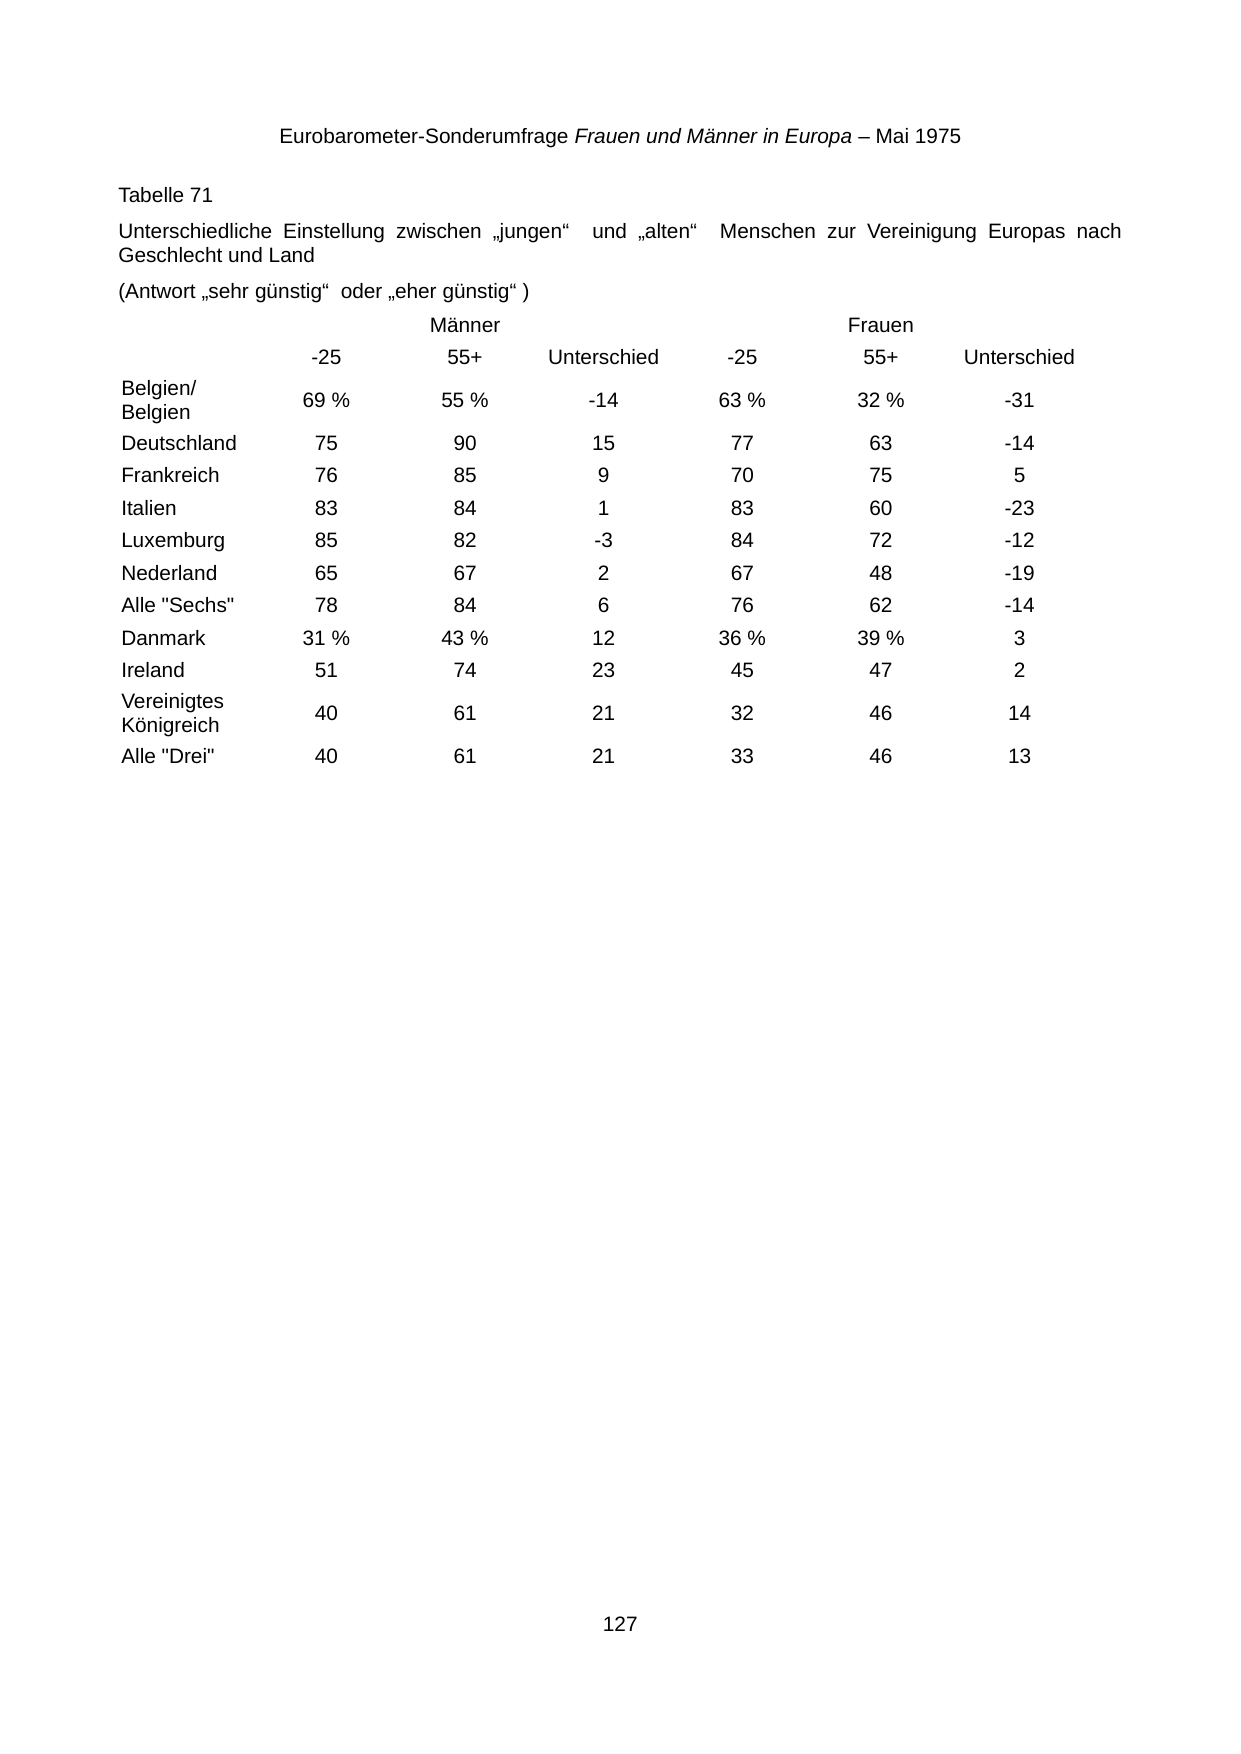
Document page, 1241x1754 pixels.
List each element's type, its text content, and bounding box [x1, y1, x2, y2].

table_cell 76 [673, 589, 811, 621]
table_cell 32 [673, 686, 811, 740]
table_cell 63 [811, 427, 950, 459]
table_cell 72 [811, 524, 950, 556]
table_cell 21 [534, 740, 673, 772]
table_header Männer [257, 308, 673, 341]
table_cell 45 [673, 654, 811, 686]
table_cell 43 % [395, 621, 534, 653]
table_cell 90 [395, 427, 534, 459]
table_cell 55 % [395, 373, 534, 427]
table_cell 12 [534, 621, 673, 653]
table_cell -12 [950, 524, 1089, 556]
table_cell 39 % [811, 621, 950, 653]
table_cell 33 [673, 740, 811, 772]
table_cell Alle "Sechs" [118, 589, 257, 621]
table_cell 14 [950, 686, 1089, 740]
table_cell Danmark [118, 621, 257, 653]
table_cell 61 [395, 686, 534, 740]
table_cell -19 [950, 556, 1089, 589]
table_header [118, 308, 257, 341]
table_cell 31 % [257, 621, 395, 653]
table_cell Ireland [118, 654, 257, 686]
table_cell 23 [534, 654, 673, 686]
table_cell 83 [257, 492, 395, 524]
table_cell 40 [257, 740, 395, 772]
text Tabelle 71 [118, 183, 1122, 207]
table_cell 78 [257, 589, 395, 621]
table_cell 47 [811, 654, 950, 686]
table_cell Luxemburg [118, 524, 257, 556]
table_cell 74 [395, 654, 534, 686]
table_cell 67 [673, 556, 811, 589]
table_cell 46 [811, 686, 950, 740]
table_cell 1 [534, 492, 673, 524]
table_header Frauen [673, 308, 1089, 341]
table_cell 2 [950, 654, 1089, 686]
table_cell Alle "Drei" [118, 740, 257, 772]
table_cell 75 [811, 459, 950, 492]
text Unterschiedliche Einstellung zwischen „jungen“ und „alten“ Menschen zur Vereinigung Europas nach Geschlecht und Land [118, 219, 1122, 267]
table_cell -3 [534, 524, 673, 556]
table_cell 13 [950, 740, 1089, 772]
table_cell Frankreich [118, 459, 257, 492]
text (Antwort „sehr günstig“ oder „eher günstig“ ) [118, 278, 1122, 302]
table_cell 9 [534, 459, 673, 492]
table_cell 51 [257, 654, 395, 686]
table_cell 6 [534, 589, 673, 621]
table_cell 36 % [673, 621, 811, 653]
table_cell -23 [950, 492, 1089, 524]
table_cell 55+ [395, 341, 534, 373]
table_cell 65 [257, 556, 395, 589]
table_cell 55+ [811, 341, 950, 373]
table_cell 32 % [811, 373, 950, 427]
table_cell 70 [673, 459, 811, 492]
table_cell 75 [257, 427, 395, 459]
table_cell 5 [950, 459, 1089, 492]
table_cell 76 [257, 459, 395, 492]
table_cell -14 [534, 373, 673, 427]
table_cell 48 [811, 556, 950, 589]
table_cell 84 [395, 492, 534, 524]
table_cell [118, 341, 257, 373]
table_cell Belgien/Belgien [118, 373, 257, 427]
table_cell 3 [950, 621, 1089, 653]
table_cell 69 % [257, 373, 395, 427]
table_cell 21 [534, 686, 673, 740]
table_cell 85 [257, 524, 395, 556]
table_cell 77 [673, 427, 811, 459]
table_cell Nederland [118, 556, 257, 589]
table_cell Vereinigtes Königreich [118, 686, 257, 740]
table_cell -14 [950, 589, 1089, 621]
table_cell 61 [395, 740, 534, 772]
table_cell 82 [395, 524, 534, 556]
table_cell 85 [395, 459, 534, 492]
table_cell -31 [950, 373, 1089, 427]
table_cell 67 [395, 556, 534, 589]
table_cell Deutschland [118, 427, 257, 459]
table_cell 60 [811, 492, 950, 524]
table_cell 84 [673, 524, 811, 556]
table_cell -14 [950, 427, 1089, 459]
table_cell 15 [534, 427, 673, 459]
table_cell Italien [118, 492, 257, 524]
table_cell 62 [811, 589, 950, 621]
table_cell 63 % [673, 373, 811, 427]
table_cell -25 [257, 341, 395, 373]
table_cell 2 [534, 556, 673, 589]
table_cell 40 [257, 686, 395, 740]
table_cell Unterschied [950, 341, 1089, 373]
table_cell 46 [811, 740, 950, 772]
table_cell 84 [395, 589, 534, 621]
table_cell Unterschied [534, 341, 673, 373]
table_cell 83 [673, 492, 811, 524]
table_cell -25 [673, 341, 811, 373]
